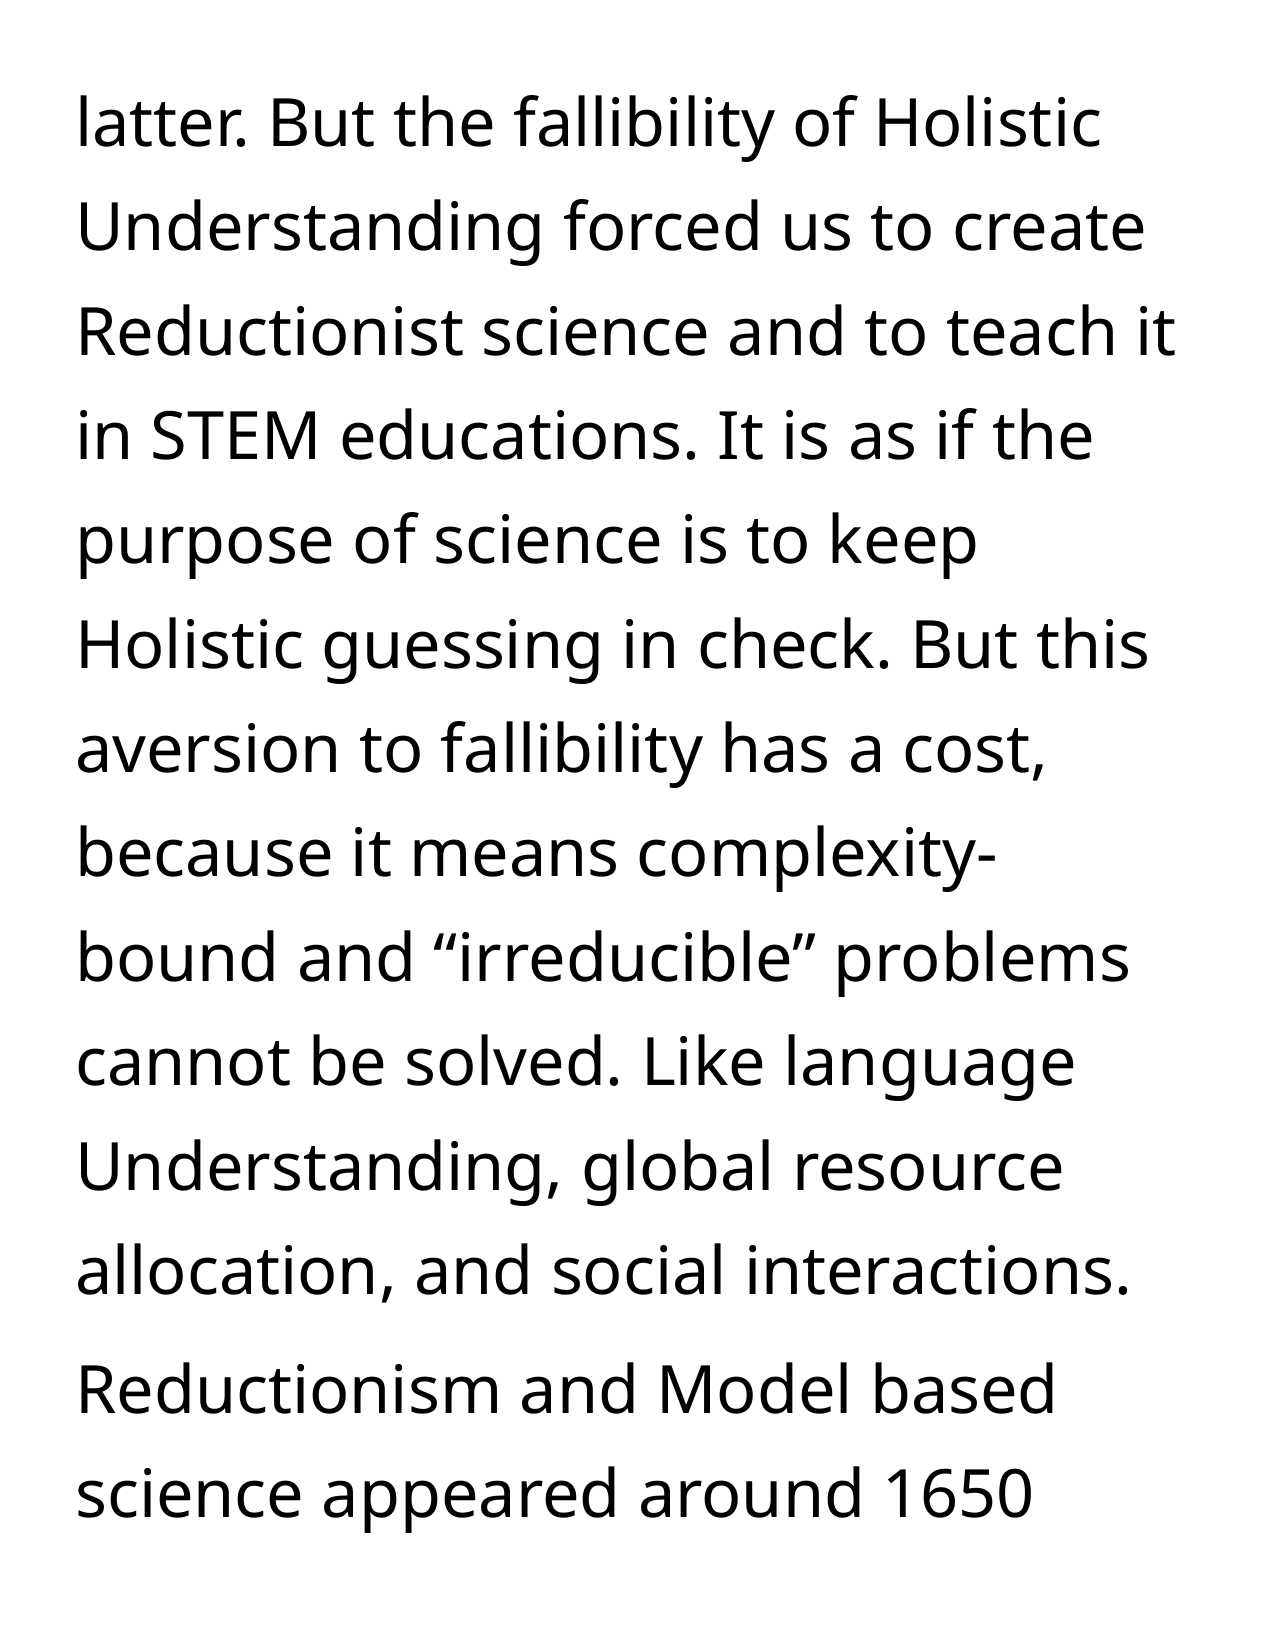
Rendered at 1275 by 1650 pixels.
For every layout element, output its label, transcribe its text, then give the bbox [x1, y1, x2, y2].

text latter. But the fallibility of Holistic Understanding forced us to create Reductionist science and to teach it in STEM educations. It is as if the purpose of science is to keep Holistic guessing in check. But this aversion to fallibility has a cost, because it means complexity-bound and “irreducible” problems cannot be solved. Like language Understanding, global resource allocation, and social interactions. [75, 75, 1200, 1314]
text Reductionism and Model based science appeared around 1650 [75, 1342, 1200, 1537]
